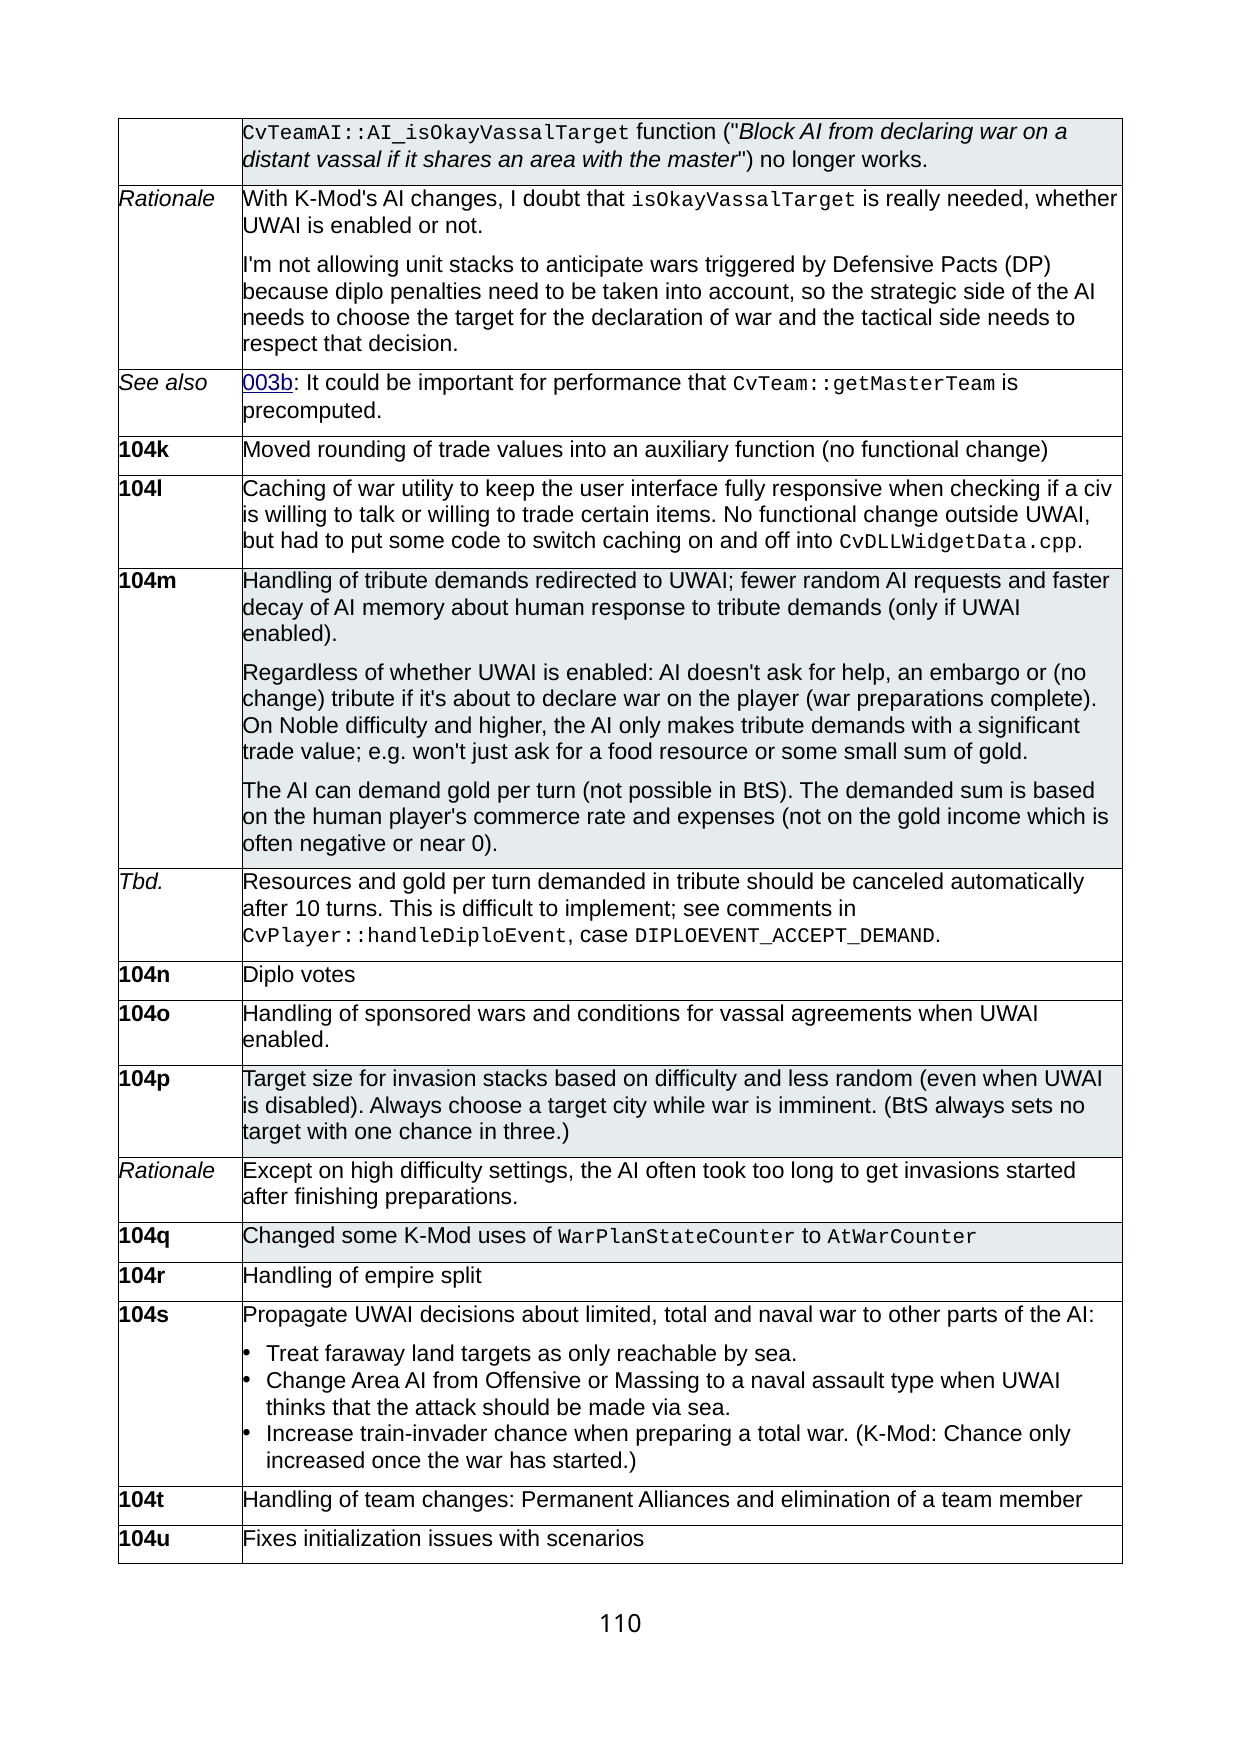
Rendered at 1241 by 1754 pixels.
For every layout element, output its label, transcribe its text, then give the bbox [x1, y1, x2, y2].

table_cell Changed some K-Mod uses of WarPlanStateCounter to AtWarCounter [243, 1223, 1122, 1262]
table_cell 104q [119, 1223, 242, 1262]
table_cell 104r [119, 1263, 242, 1301]
table_cell With K-Mod's AI changes, I doubt that isOkayVassalTarget is really needed, whether UWAI is enabled or not. I'm not allowing unit stacks to anticipate wars triggered by Defensive Pacts (DP) because diplo penalties need to be taken into account, so the strategic side of the AI needs to choose the target for the declaration of war and the tactical side needs to respect that decision. [243, 186, 1122, 369]
table_cell 104s [119, 1302, 242, 1486]
table_cell Propagate UWAI decisions about limited, total and naval war to other parts of the AI: Treat faraway land targets as only reachable by sea. Change Area AI from Offensive or Massing to a naval assault type when UWAI thinks that the attack should be made via sea. Increase train-invader chance when preparing a total war. (K-Mod: Chance only increased once the war has started.) [243, 1302, 1122, 1486]
table_cell 104k [119, 437, 242, 474]
table_cell See also [119, 370, 242, 436]
table_cell 104o [119, 1001, 242, 1065]
table_cell 104t [119, 1487, 242, 1524]
table_cell Handling of sponsored wars and conditions for vassal agreements when UWAI enabled. [243, 1001, 1122, 1065]
table_cell Tbd. [119, 869, 242, 961]
table_cell Caching of war utility to keep the user interface fully responsive when checking if a civ is willing to talk or willing to trade certain items. No functional change outside UWAI, but had to put some code to switch caching on and off into CvDLLWidgetData.cpp. [243, 476, 1122, 567]
table_cell Resources and gold per turn demanded in tribute should be canceled automatically after 10 turns. This is difficult to implement; see comments in CvPlayer::handleDiploEvent, case DIPLOEVENT_ACCEPT_DEMAND. [243, 869, 1122, 961]
table_cell Handling of tribute demands redirected to UWAI; fewer random AI requests and faster decay of AI memory about human response to tribute demands (only if UWAI enabled). Regardless of whether UWAI is enabled: AI doesn't ask for help, an embargo or (no change) tribute if it's about to declare war on the player (war preparations complete). On Noble difficulty and higher, the AI only makes tribute demands with a significant trade value; e.g. won't just ask for a food resource or some small sum of gold. The AI can demand gold per turn (not possible in BtS). The demanded sum is based on the human player's commerce rate and expenses (not on the gold income which is often negative or near 0). [243, 569, 1122, 868]
table_cell Rationale [119, 186, 242, 369]
table_cell Moved rounding of trade values into an auxiliary function (no functional change) [243, 437, 1122, 474]
table_cell Fixes initialization issues with scenarios [243, 1526, 1122, 1563]
table_cell 104p [119, 1066, 242, 1157]
table_cell [119, 119, 242, 185]
table_cell Diplo votes [243, 962, 1122, 1000]
table_cell CvTeamAI::AI_isOkayVassalTarget function ("Block AI from declaring war on a distant vassal if it shares an area with the master") no longer works. [243, 119, 1122, 185]
table_cell Handling of empire split [243, 1263, 1122, 1301]
table_cell 104u [119, 1526, 242, 1563]
table_cell 104m [119, 569, 242, 868]
table_cell 003b: It could be important for performance that CvTeam::getMasterTeam is precomputed. [243, 370, 1122, 436]
table_cell Except on high difficulty settings, the AI often took too long to get invasions started after finishing preparations. [243, 1158, 1122, 1222]
table_cell Rationale [119, 1158, 242, 1222]
table_cell Target size for invasion stacks based on difficulty and less random (even when UWAI is disabled). Always choose a target city while war is imminent. (BtS always sets no target with one chance in three.) [243, 1066, 1122, 1157]
table_cell 104n [119, 962, 242, 1000]
table_cell 104l [119, 476, 242, 567]
table_cell Handling of team changes: Permanent Alliances and elimination of a team member [243, 1487, 1122, 1524]
